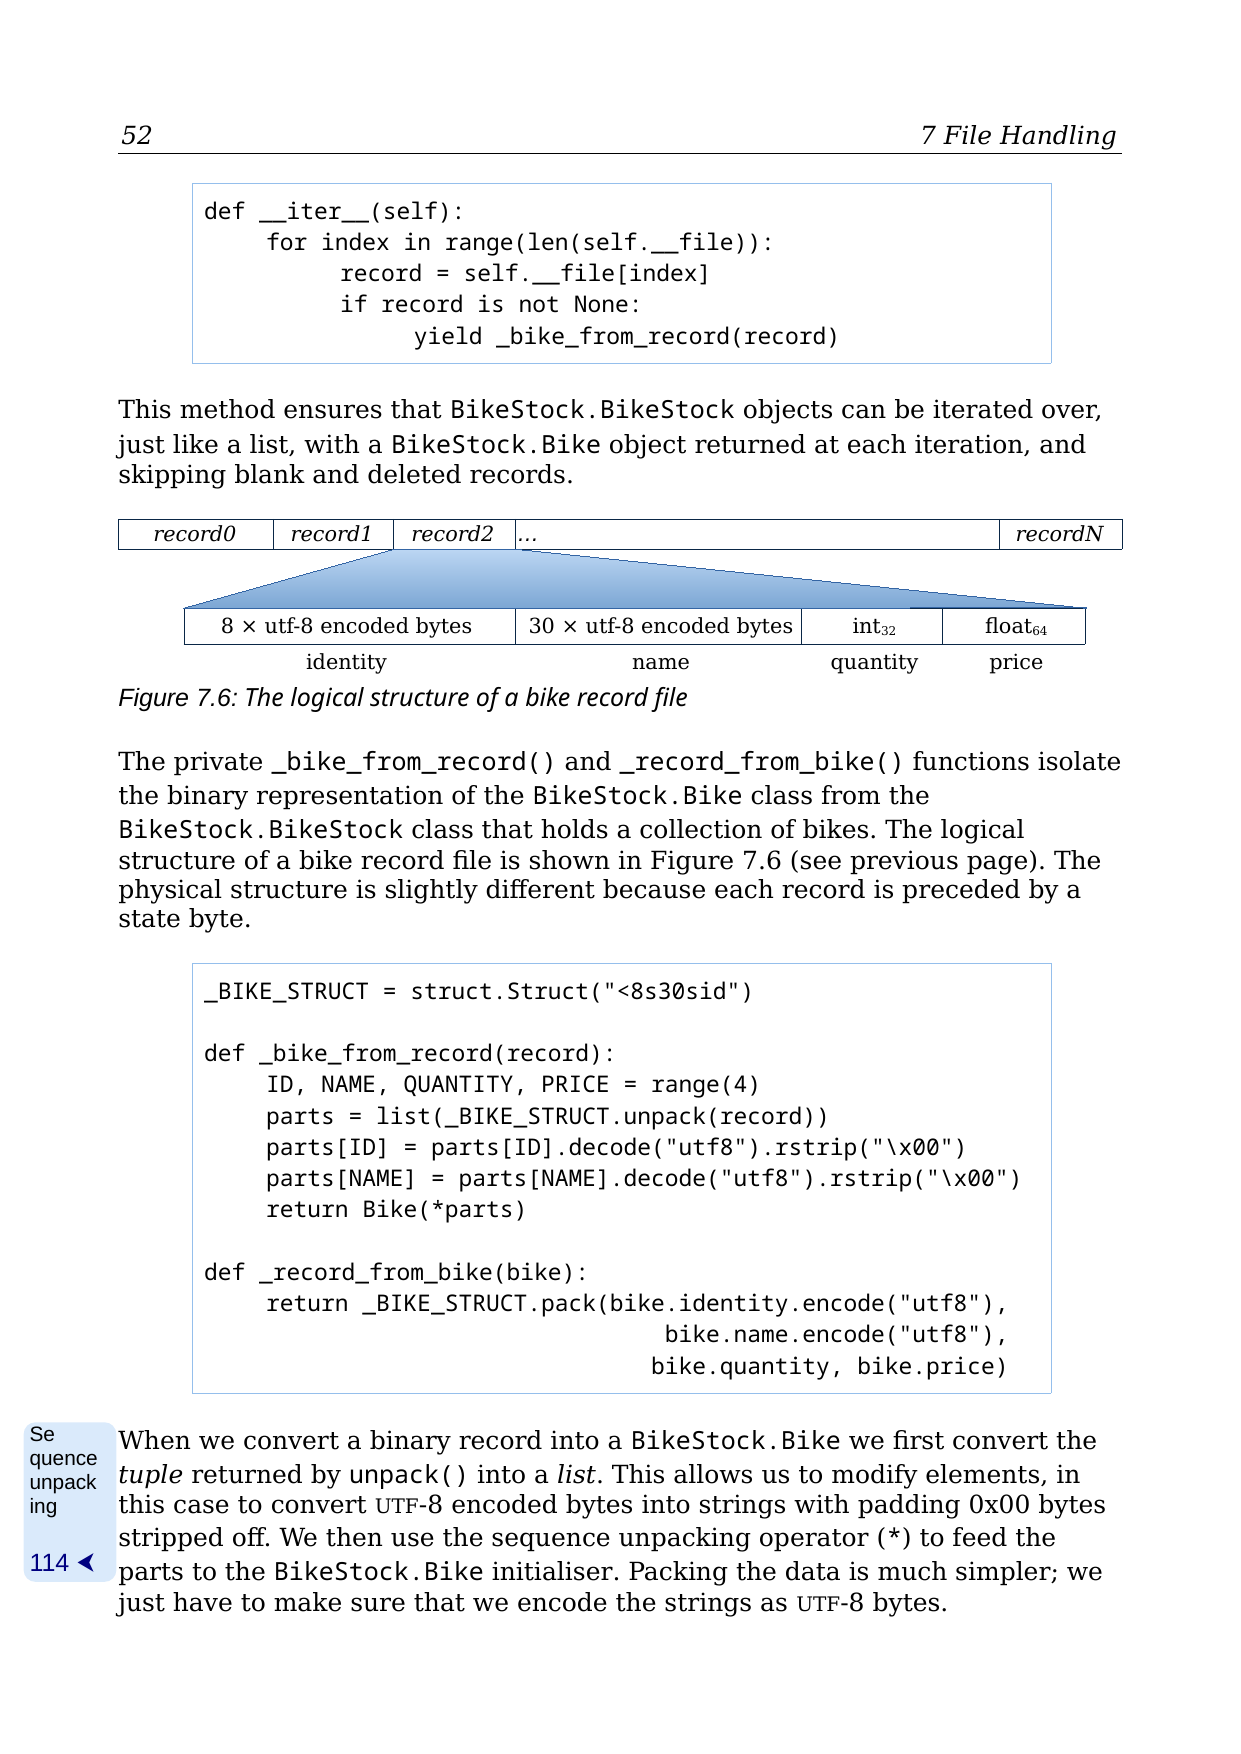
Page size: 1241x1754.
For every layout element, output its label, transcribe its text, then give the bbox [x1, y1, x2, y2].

table_cell [1085, 644, 1122, 680]
text if record is not None: [193, 276, 1051, 308]
table_cell [551, 550, 632, 561]
table_header … [516, 520, 999, 549]
text parts = list(_BIKE_STRUCT.unpack(record)) [193, 1088, 1051, 1119]
text bike.name.encode("utf8"), [193, 1307, 1051, 1338]
table_cell [714, 550, 1085, 607]
table_cell [118, 644, 184, 680]
table_cell name [515, 645, 801, 680]
text The private _bike_from_record() and _record_from_bike() functions isolate the binary representation of the BikeStock.Bike class from the BikeStock.BikeStock class that holds a collection of bikes. The logical structure of a bike record file is shown in Figure 7.6 (see previous page). The physical structure is slightly different because each record is preceded by a state byte. [118, 744, 1122, 933]
text This method ensures that BikeStock.BikeStock objects can be iterated over, just like a list, with a BikeStock.Bike object returned at each iteration, and skipping blank and deleted records. [118, 392, 1122, 489]
table_cell [273, 550, 387, 582]
text def __iter__(self): [193, 184, 1051, 214]
text def _bike_from_record(record): [193, 1025, 1051, 1057]
text record = self.__file[index] [193, 245, 1051, 276]
table_cell int32 [802, 609, 942, 644]
table_cell 8 × utf-8 encoded bytes [185, 609, 515, 644]
table_cell [632, 550, 714, 569]
table_cell [1085, 550, 1122, 608]
text return _BIKE_STRUCT.pack(bike.identity.encode("utf8"), [193, 1275, 1051, 1307]
table_cell [1086, 608, 1122, 644]
text def _record_from_bike(bike): [193, 1244, 1051, 1275]
table_cell identity [184, 645, 515, 680]
text yield _bike_from_record(record) [193, 308, 1051, 363]
table_cell float64 [943, 609, 1085, 644]
table_cell price [942, 645, 1085, 680]
table_header record2 [394, 520, 515, 549]
text bike.quantity, bike.price) [193, 1338, 1051, 1393]
table_cell Figure 7.6: The logical structure of a bike record file [118, 680, 1122, 714]
text parts[ID] = parts[ID].decode("utf8").rstrip("\x00") [193, 1119, 1051, 1150]
text ID, NAME, QUANTITY, PRICE = range(4) [193, 1057, 1051, 1088]
text return Bike(*parts) [193, 1182, 1051, 1213]
table_header recordN [1000, 520, 1122, 549]
text When we convert a binary record into a BikeStock.Bike we first convert the tuple returned by unpack() into a list. This allows us to modify elements, in this case to convert utf-8 encoded bytes into strings with padding 0x00 bytes stripped off. We then use the sequence unpacking operator (*) to feed the parts to the BikeStock.Bike initialiser. Packing the data is much simpler; we just have to make sure that we encode the strings as utf-8 bytes. [118, 1422, 1122, 1617]
table_cell [118, 608, 184, 644]
table_header record1 [274, 520, 393, 549]
text _BIKE_STRUCT = struct.Struct("<8s30sid") [193, 964, 1051, 994]
table_cell [118, 550, 273, 608]
text for index in range(len(self.__file)): [193, 214, 1051, 245]
table_cell quantity [801, 645, 942, 680]
table_header record0 [119, 520, 273, 549]
table_cell 30 × utf-8 encoded bytes [516, 609, 801, 644]
text parts[NAME] = parts[NAME].decode("utf8").rstrip("\x00") [193, 1150, 1051, 1182]
